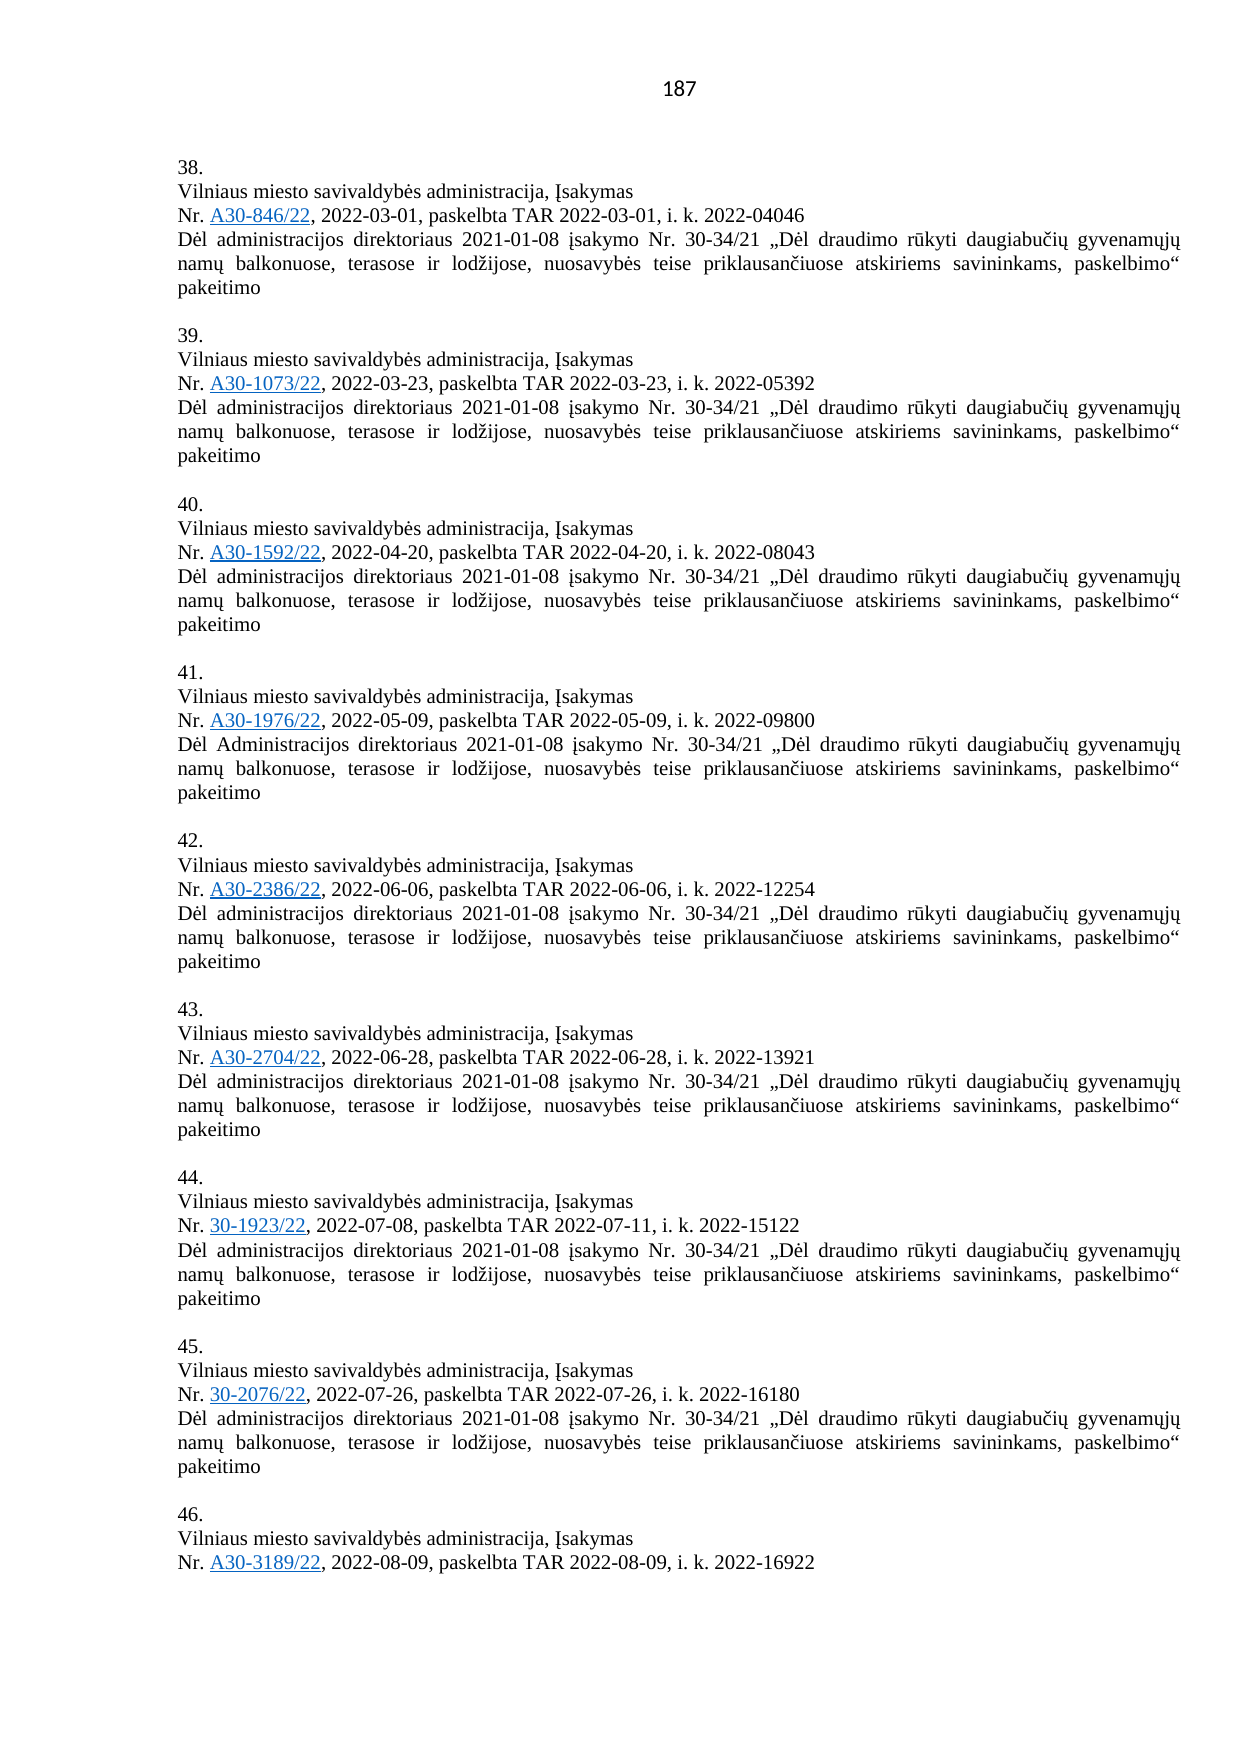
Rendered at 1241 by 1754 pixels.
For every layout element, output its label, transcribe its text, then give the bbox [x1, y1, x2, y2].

text 42. [177, 828, 1181, 852]
text Vilniaus miesto savivaldybės administracija, Įsakymas [177, 1526, 1181, 1550]
text 38. [177, 155, 1181, 179]
text 45. [177, 1334, 1181, 1358]
text Vilniaus miesto savivaldybės administracija, Įsakymas [177, 684, 1181, 708]
text Nr. A30-1592/22, 2022-04-20, paskelbta TAR 2022-04-20, i. k. 2022-08043 [177, 540, 1181, 564]
text Nr. A30-2386/22, 2022-06-06, paskelbta TAR 2022-06-06, i. k. 2022-12254 [177, 877, 1181, 901]
text 46. [177, 1502, 1181, 1526]
text Nr. A30-846/22, 2022-03-01, paskelbta TAR 2022-03-01, i. k. 2022-04046 [177, 203, 1181, 227]
text Vilniaus miesto savivaldybės administracija, Įsakymas [177, 1358, 1181, 1382]
text Nr. A30-1073/22, 2022-03-23, paskelbta TAR 2022-03-23, i. k. 2022-05392 [177, 371, 1181, 395]
text Dėl administracijos direktoriaus 2021-01-08 įsakymo Nr. 30-34/21 „Dėl draudimo rūkyti daugiabučių gyvenamųjų namų balkonuose, terasose ir lodžijose, nuosavybės teise priklausančiuose atskiriems savininkams, paskelbimo“ pakeitimo [177, 1237, 1181, 1310]
text Dėl administracijos direktoriaus 2021-01-08 įsakymo Nr. 30-34/21 „Dėl draudimo rūkyti daugiabučių gyvenamųjų namų balkonuose, terasose ir lodžijose, nuosavybės teise priklausančiuose atskiriems savininkams, paskelbimo“ pakeitimo [177, 227, 1181, 299]
text 43. [177, 997, 1181, 1021]
text Vilniaus miesto savivaldybės administracija, Įsakymas [177, 1021, 1181, 1045]
text Dėl administracijos direktoriaus 2021-01-08 įsakymo Nr. 30-34/21 „Dėl draudimo rūkyti daugiabučių gyvenamųjų namų balkonuose, terasose ir lodžijose, nuosavybės teise priklausančiuose atskiriems savininkams, paskelbimo“ pakeitimo [177, 901, 1181, 973]
text 41. [177, 660, 1181, 684]
text Vilniaus miesto savivaldybės administracija, Įsakymas [177, 347, 1181, 371]
text Nr. A30-2704/22, 2022-06-28, paskelbta TAR 2022-06-28, i. k. 2022-13921 [177, 1045, 1181, 1069]
text Dėl administracijos direktoriaus 2021-01-08 įsakymo Nr. 30-34/21 „Dėl draudimo rūkyti daugiabučių gyvenamųjų namų balkonuose, terasose ir lodžijose, nuosavybės teise priklausančiuose atskiriems savininkams, paskelbimo“ pakeitimo [177, 395, 1181, 467]
text 39. [177, 323, 1181, 347]
text Dėl administracijos direktoriaus 2021-01-08 įsakymo Nr. 30-34/21 „Dėl draudimo rūkyti daugiabučių gyvenamųjų namų balkonuose, terasose ir lodžijose, nuosavybės teise priklausančiuose atskiriems savininkams, paskelbimo“ pakeitimo [177, 1406, 1181, 1478]
text Nr. A30-3189/22, 2022-08-09, paskelbta TAR 2022-08-09, i. k. 2022-16922 [177, 1550, 1181, 1574]
text Dėl Administracijos direktoriaus 2021-01-08 įsakymo Nr. 30-34/21 „Dėl draudimo rūkyti daugiabučių gyvenamųjų namų balkonuose, terasose ir lodžijose, nuosavybės teise priklausančiuose atskiriems savininkams, paskelbimo“ pakeitimo [177, 732, 1181, 804]
text Nr. 30-1923/22, 2022-07-08, paskelbta TAR 2022-07-11, i. k. 2022-15122 [177, 1213, 1181, 1237]
text 40. [177, 492, 1181, 516]
text Vilniaus miesto savivaldybės administracija, Įsakymas [177, 852, 1181, 877]
text Vilniaus miesto savivaldybės administracija, Įsakymas [177, 1189, 1181, 1213]
text Nr. A30-1976/22, 2022-05-09, paskelbta TAR 2022-05-09, i. k. 2022-09800 [177, 708, 1181, 732]
text Nr. 30-2076/22, 2022-07-26, paskelbta TAR 2022-07-26, i. k. 2022-16180 [177, 1382, 1181, 1406]
text Vilniaus miesto savivaldybės administracija, Įsakymas [177, 516, 1181, 540]
text 44. [177, 1165, 1181, 1189]
text Dėl administracijos direktoriaus 2021-01-08 įsakymo Nr. 30-34/21 „Dėl draudimo rūkyti daugiabučių gyvenamųjų namų balkonuose, terasose ir lodžijose, nuosavybės teise priklausančiuose atskiriems savininkams, paskelbimo“ pakeitimo [177, 564, 1181, 636]
text Vilniaus miesto savivaldybės administracija, Įsakymas [177, 179, 1181, 203]
text Dėl administracijos direktoriaus 2021-01-08 įsakymo Nr. 30-34/21 „Dėl draudimo rūkyti daugiabučių gyvenamųjų namų balkonuose, terasose ir lodžijose, nuosavybės teise priklausančiuose atskiriems savininkams, paskelbimo“ pakeitimo [177, 1069, 1181, 1141]
